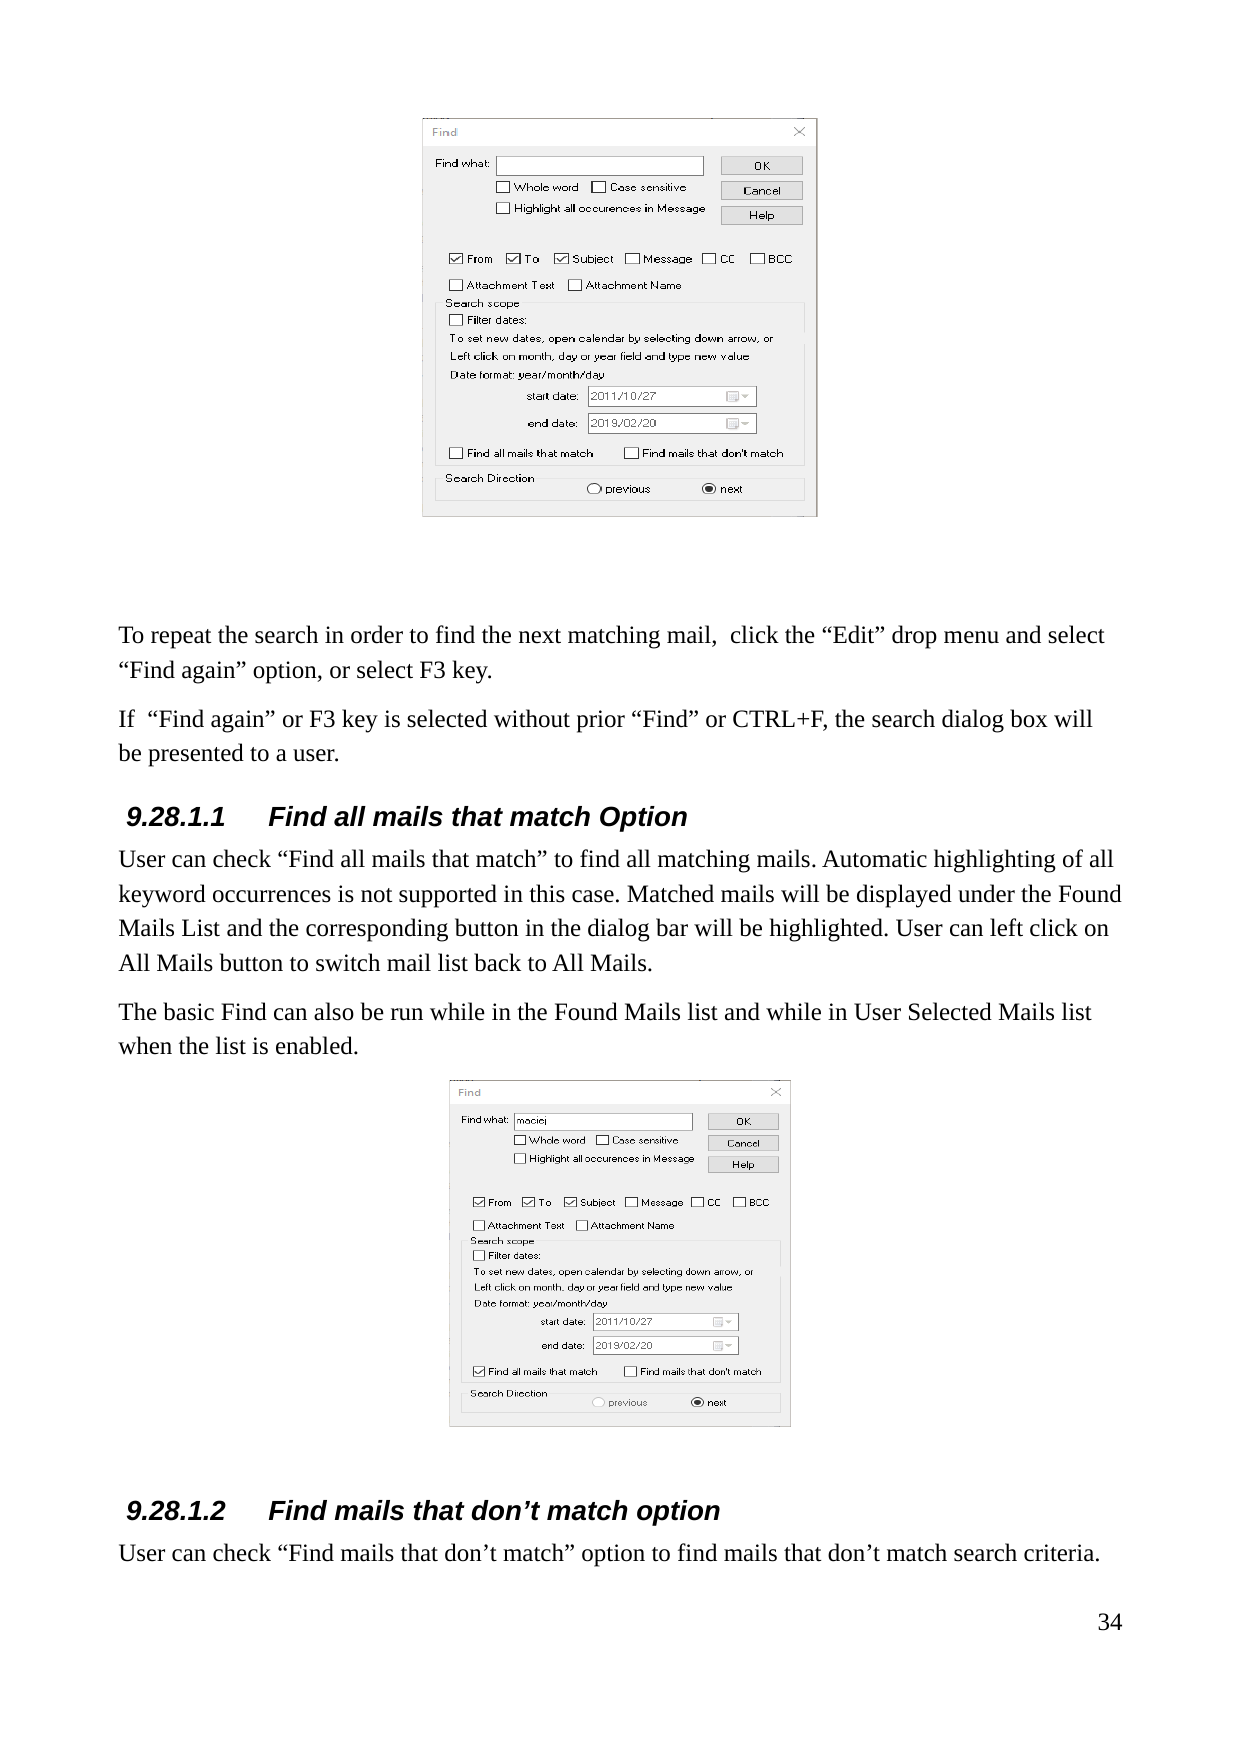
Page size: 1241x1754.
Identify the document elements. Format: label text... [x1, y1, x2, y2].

text User can check “Find mails that don’t match” option to find mails that don’t match search criteria. [118, 1538, 1122, 1567]
picture [449, 1080, 791, 1427]
text To repeat the search in order to find the next matching mail, click the “Edit” drop menu and select “Find again” option, or select F3 key. [118, 620, 1122, 684]
text User can check “Find all mails that match” to find all matching mails. Automatic highlighting of all keyword occurrences is not supported in this case. Matched mails will be displayed under the Found Mails List and the corresponding button in the dialog bar will be highlighted. User can left click on All Mails button to switch mail list back to All Mails. [118, 844, 1122, 977]
text The basic Find can also be run while in the Found Mails list and while in User Selected Mails list when the list is enabled. [118, 997, 1122, 1060]
text If “Find again” or F3 key is selected without prior “Find” or CTRL+F, the search dialog box will be presented to a user. [118, 704, 1122, 767]
picture [422, 118, 818, 517]
subtitle Find mails that don’t match option [118, 1494, 1122, 1526]
subtitle Find all mails that match Option [118, 800, 1122, 832]
